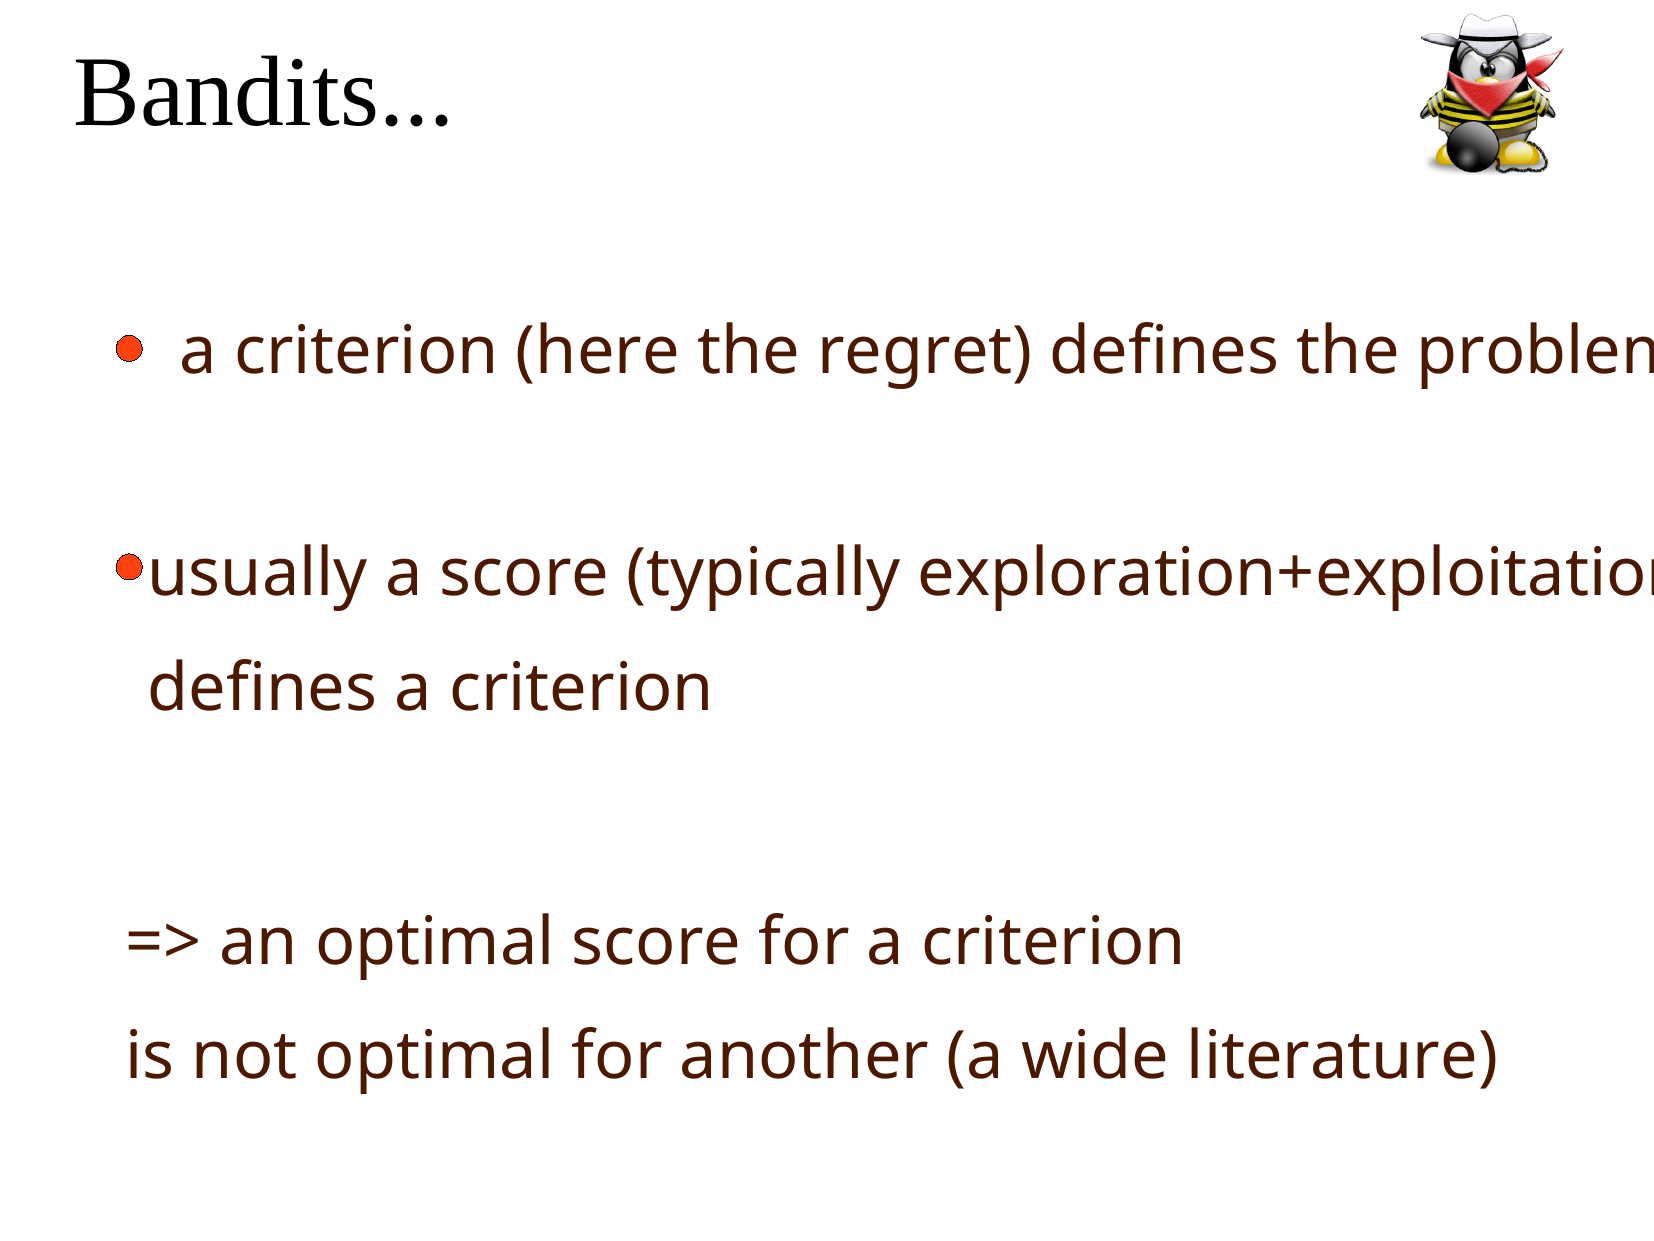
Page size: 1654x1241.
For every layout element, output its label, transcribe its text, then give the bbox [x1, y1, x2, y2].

text_box => an optimal score for a criterion is not optimal for another (a wide literature) [110, 885, 1444, 1190]
text_box a criterion (here the regret) defines the problem [147, 295, 1601, 391]
picture [1417, 11, 1565, 178]
text_box Bandits... more [59, 29, 725, 156]
text_box [116, 335, 143, 362]
text_box [116, 553, 143, 580]
text_box usually a score (typically exploration+exploitation) defines a criterion [115, 517, 1654, 717]
